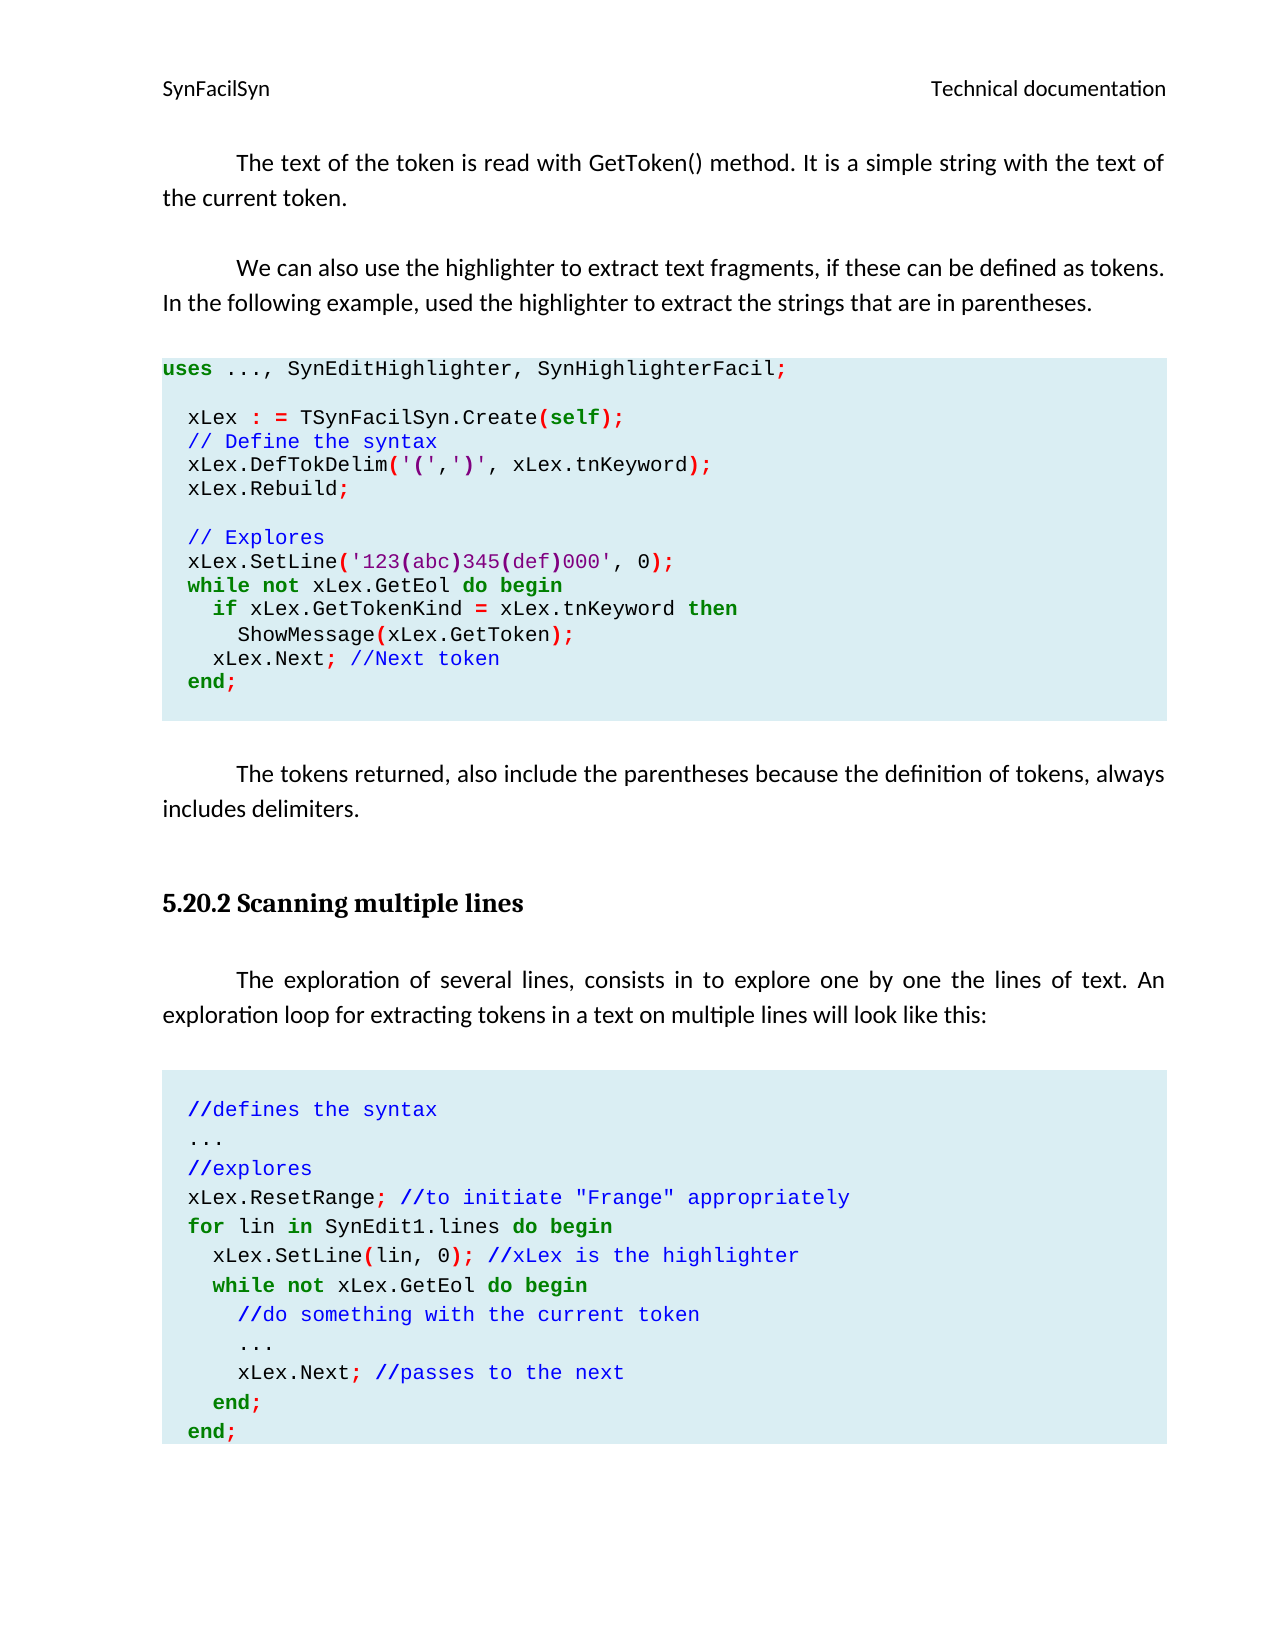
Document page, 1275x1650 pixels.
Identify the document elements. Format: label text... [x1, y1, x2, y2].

text The exploration of several lines, consists in to explore one by one the lines of text. An exploration loop for extracting tokens in a text on multiple lines will look like this: [162, 965, 1167, 1030]
text //explores [162, 1157, 1167, 1181]
text xLex : = TSynFacilSyn.Create(self); // Define the syntax xLex.DefTokDelim('(',')', xLex.tnKeyword); xLex.Rebuild; [162, 407, 1167, 502]
text end; [162, 1421, 1167, 1444]
text xLex.ResetRange; //to initiate "Frange" appropriately [162, 1187, 1167, 1210]
text xLex.Next; //passes to the next [162, 1362, 1167, 1386]
text xLex.SetLine(lin, 0); //xLex is the highlighter [162, 1245, 1167, 1269]
text The tokens returned, also include the parentheses because the definition of tokens, always includes delimiters. [162, 758, 1167, 823]
subtitle Scanning multiple lines [162, 888, 1167, 919]
text uses ..., SynEditHighlighter, SynHighlighterFacil; [162, 358, 1167, 405]
text while not xLex.GetEol do begin [162, 1274, 1167, 1298]
text We can also use the highlighter to extract text fragments, if these can be defined as tokens. In the following example, used the highlighter to extract the strings that are in parentheses. [162, 253, 1167, 318]
text The text of the token is read with GetToken() method. It is a simple string with the text of the current token. [162, 148, 1167, 213]
text ShowMessage(xLex.GetToken); xLex.Next; //Next token end; [162, 624, 1167, 695]
text //defines the syntax [162, 1099, 1167, 1123]
text for lin in SynEdit1.lines do begin [162, 1216, 1167, 1240]
text end; [162, 1392, 1167, 1415]
text // Explores xLex.SetLine('123(abc)345(def)000', 0); while not xLex.GetEol do begin if xLex.GetTokenKind = xLex.tnKeyword then [162, 504, 1167, 622]
text ... [162, 1333, 1167, 1357]
text ... [162, 1128, 1167, 1152]
text //do something with the current token [162, 1304, 1167, 1327]
